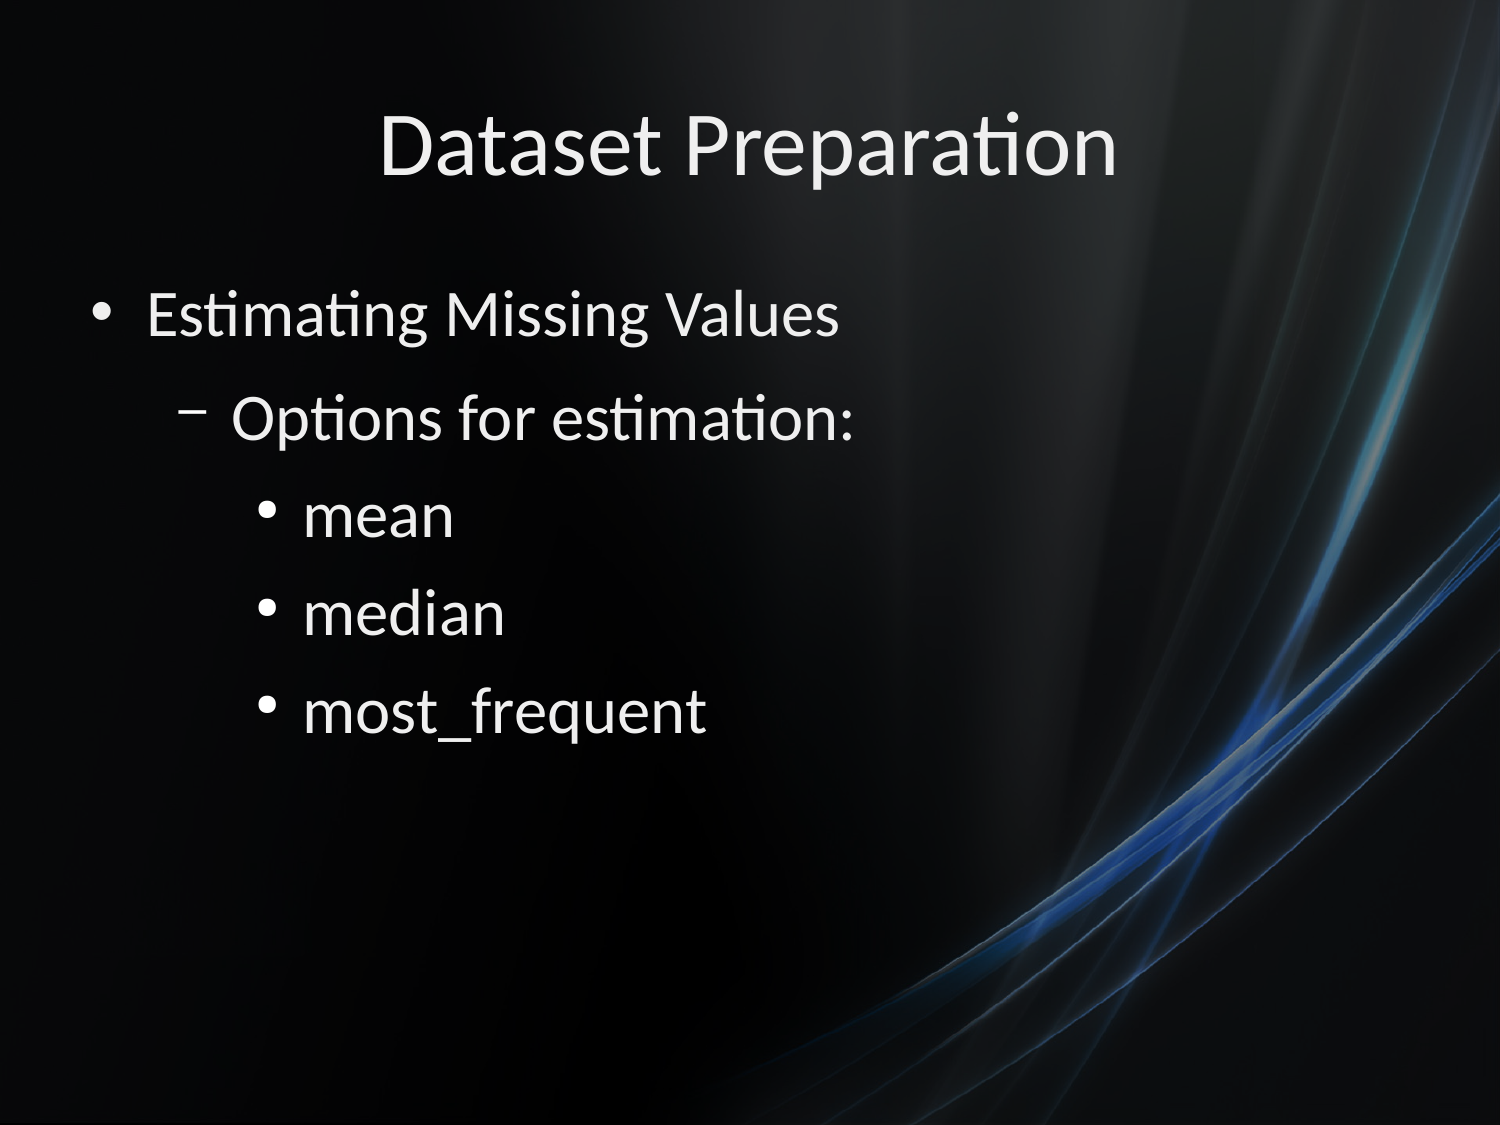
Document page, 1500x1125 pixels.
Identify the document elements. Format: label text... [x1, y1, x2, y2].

picture [0, 0, 1500, 1125]
title Dataset Preparation [75, 45, 1425, 233]
list Estimating Missing Values Options for estimation: mean median most_frequent [75, 262, 1425, 1005]
